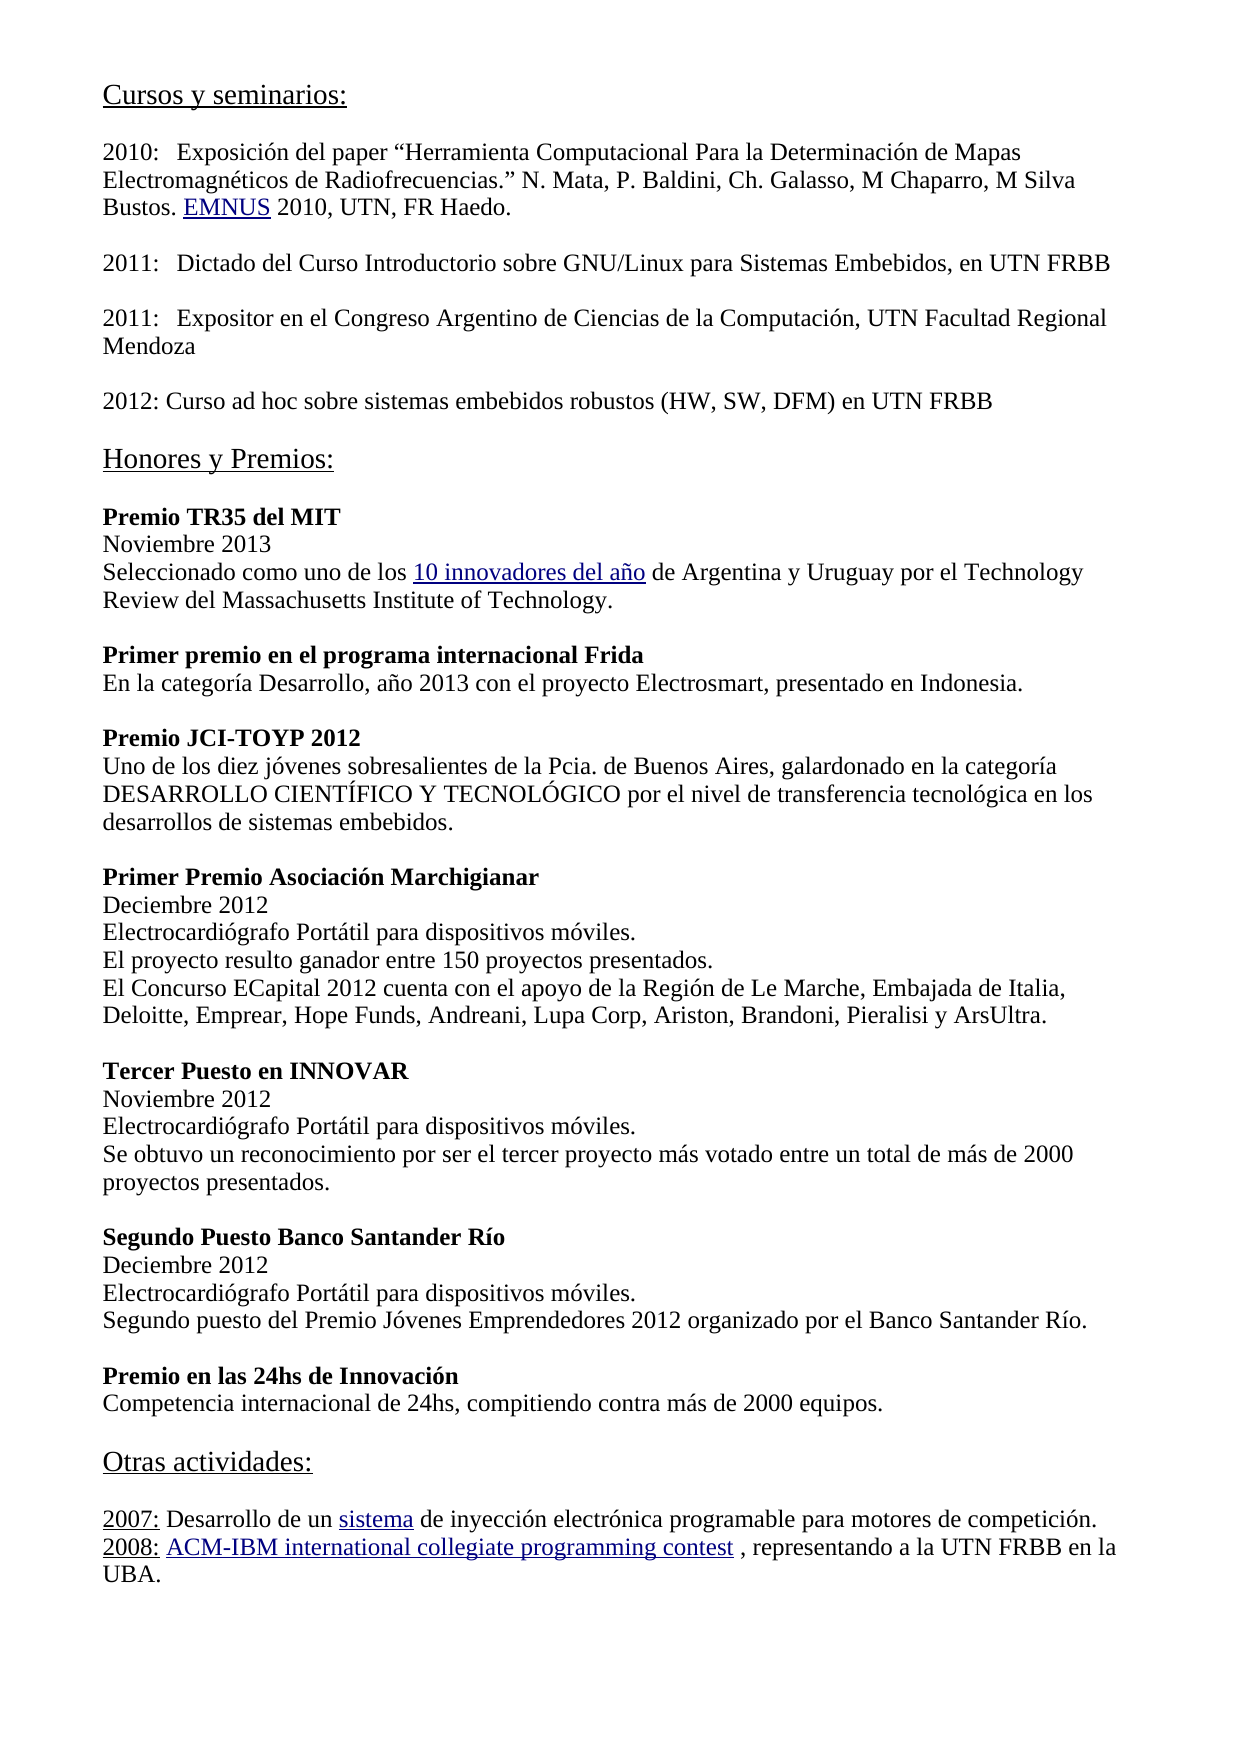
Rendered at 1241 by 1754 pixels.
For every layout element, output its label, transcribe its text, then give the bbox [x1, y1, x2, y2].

text Seleccionado como uno de los 10 innovadores del año de Argentina y Uruguay por el Technology Review del Massachusetts Institute of Technology. [102, 558, 1143, 614]
text Primer Premio Asociación Marchigianar [102, 863, 1143, 891]
text Noviembre 2012 [102, 1085, 1143, 1112]
text Premio TR35 del MIT [102, 503, 1143, 531]
text 2011: Dictado del Curso Introductorio sobre GNU/Linux para Sistemas Embebidos, en UTN FRBB [102, 249, 1143, 277]
text Electrocardiógrafo Portátil para dispositivos móviles. [102, 1279, 1143, 1306]
text 2011: Expositor en el Congreso Argentino de Ciencias de la Computación, UTN Facultad Regional Mendoza [102, 304, 1143, 360]
text Se obtuvo un reconocimiento por ser el tercer proyecto más votado entre un total de más de 2000 proyectos presentados. [102, 1140, 1143, 1196]
text Primer premio en el programa internacional Frida [102, 641, 1143, 669]
text El Concurso ECapital 2012 cuenta con el apoyo de la Región de Le Marche, Embajada de Italia, Deloitte, Emprear, Hope Funds, Andreani, Lupa Corp, Ariston, Brandoni, Pieralisi y ArsUltra. [102, 974, 1143, 1029]
text Premio JCI-TOYP 2012 [102, 724, 1143, 752]
text Segundo puesto del Premio Jóvenes Emprendedores 2012 organizado por el Banco Santander Río. [102, 1306, 1143, 1334]
text 2008: ACM-IBM international collegiate programming contest , representando a la UTN FRBB en la UBA. [102, 1533, 1143, 1588]
text Electrocardiógrafo Portátil para dispositivos móviles. [102, 1112, 1143, 1140]
text Noviembre 2013 [102, 531, 1143, 558]
text 2007: Desarrollo de un sistema de inyección electrónica programable para motores de competición. [102, 1505, 1143, 1533]
text En la categoría Desarrollo, año 2013 con el proyecto Electrosmart, presentado en Indonesia. [102, 669, 1143, 697]
text Cursos y seminarios: [102, 78, 1143, 110]
text Competencia internacional de 24hs, compitiendo contra más de 2000 equipos. [102, 1389, 1143, 1417]
text Uno de los diez jóvenes sobresalientes de la Pcia. de Buenos Aires, galardonado en la categoría DESARROLLO CIENTÍFICO Y TECNOLÓGICO por el nivel de transferencia tecnológica en los desarrollos de sistemas embebidos. [102, 752, 1143, 835]
text El proyecto resulto ganador entre 150 proyectos presentados. [102, 946, 1143, 974]
text Deciembre 2012 [102, 1251, 1143, 1279]
text Electrocardiógrafo Portátil para dispositivos móviles. [102, 918, 1143, 946]
text Honores y Premios: [102, 443, 1143, 475]
text Deciembre 2012 [102, 891, 1143, 918]
text Tercer Puesto en INNOVAR [102, 1057, 1143, 1085]
text 2012: Curso ad hoc sobre sistemas embebidos robustos (HW, SW, DFM) en UTN FRBB [102, 387, 1143, 415]
text 2010: Exposición del paper “Herramienta Computacional Para la Determinación de Mapas Electromagnéticos de Radiofrecuencias.” N. Mata, P. Baldini, Ch. Galasso, M Chaparro, M Silva Bustos. EMNUS 2010, UTN, FR Haedo. [102, 138, 1143, 221]
text Segundo Puesto Banco Santander Río [102, 1223, 1143, 1251]
text Otras actividades: [102, 1445, 1143, 1477]
text Premio en las 24hs de Innovación [102, 1362, 1143, 1389]
